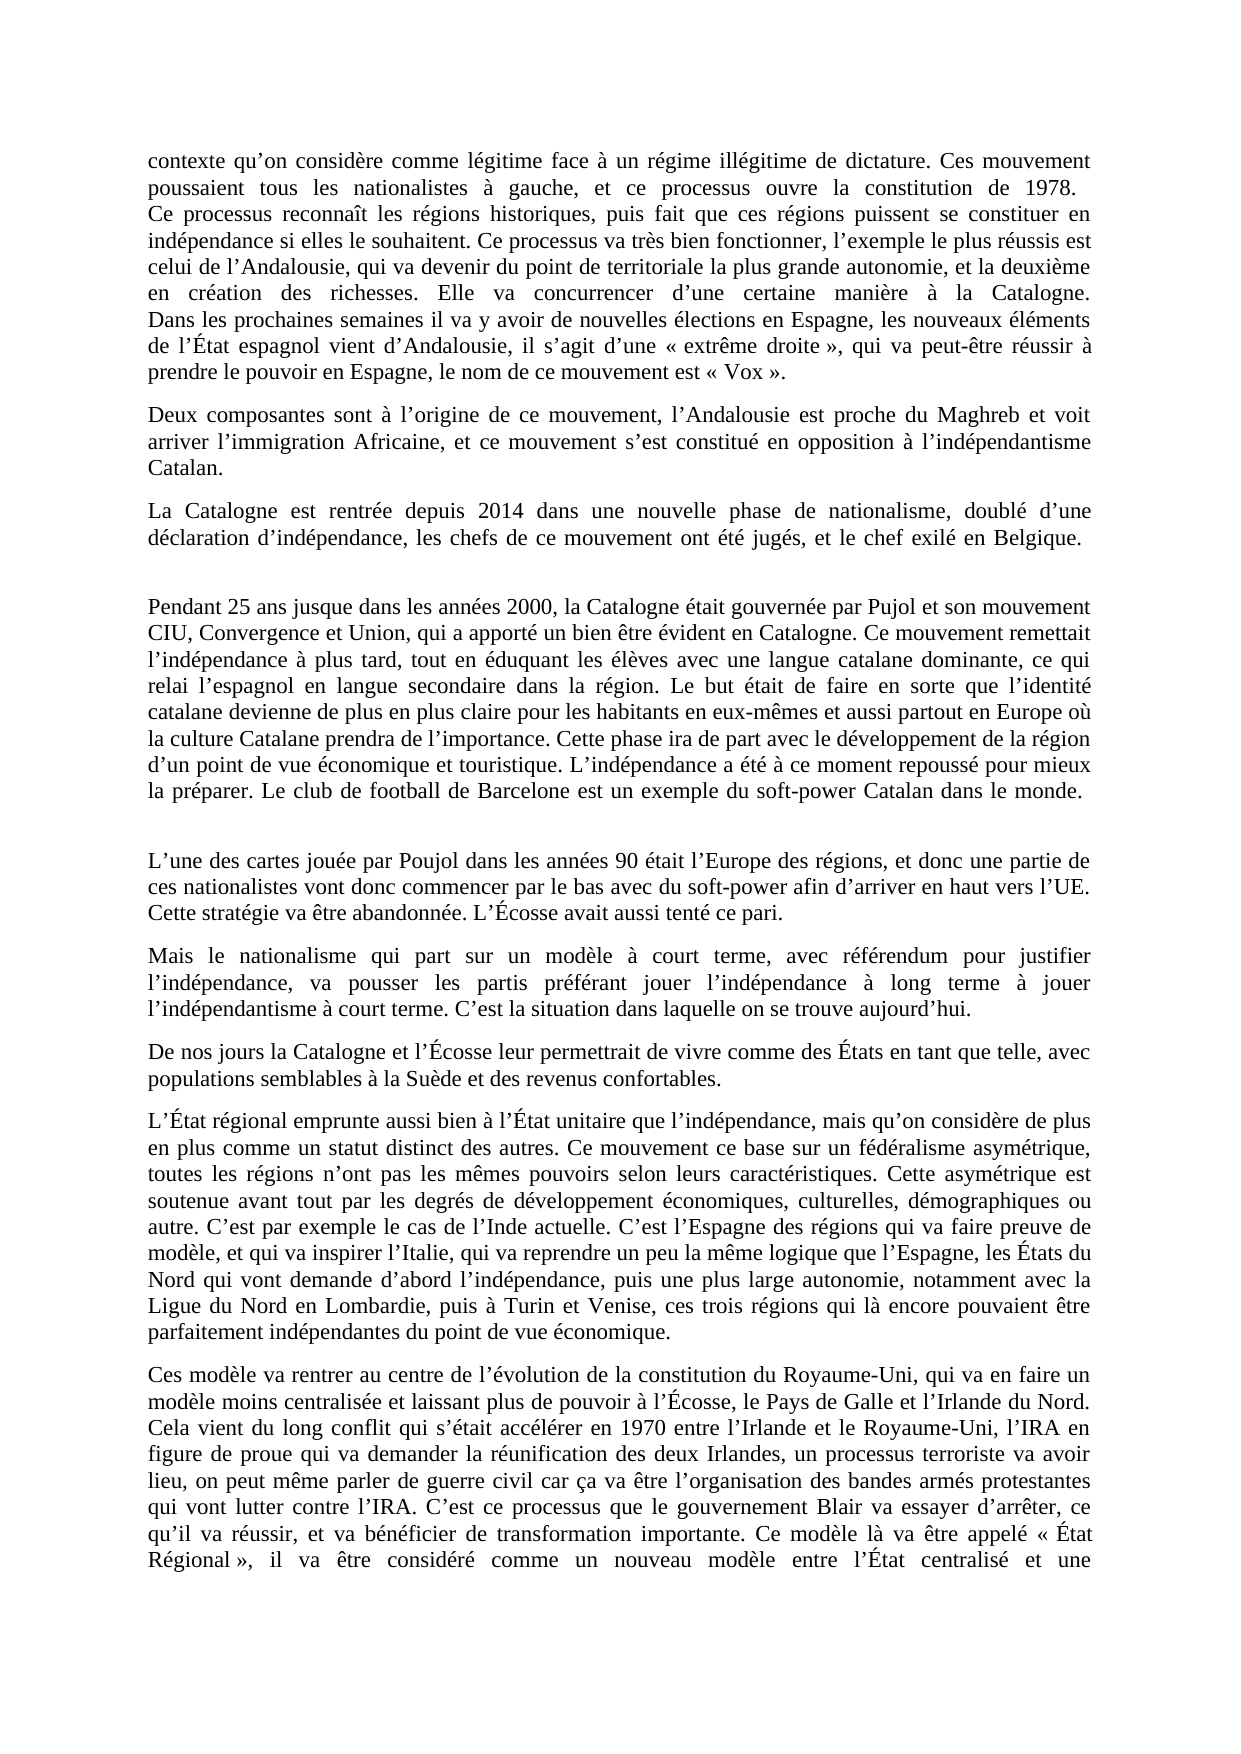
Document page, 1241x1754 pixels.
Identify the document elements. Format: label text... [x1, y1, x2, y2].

text Pendant 25 ans jusque dans les années 2000, la Catalogne était gouvernée par Pujol et son mouvement CIU, Convergence et Union, qui a apporté un bien être évident en Catalogne. Ce mouvement remettait l’indépendance à plus tard, tout en éduquant les élèves avec une langue catalane dominante, ce qui relai l’espagnol en langue secondaire dans la région. Le but était de faire en sorte que l’identité catalane devienne de plus en plus claire pour les habitants en eux-mêmes et aussi partout en Europe où la culture Catalane prendra de l’importance. Cette phase ira de part avec le développement de la région d’un point de vue économique et touristique. L’indépendance a été à ce moment repoussé pour mieux la préparer. Le club de football de Barcelone est un exemple du soft-power Catalan dans le monde. [148, 593, 1093, 830]
text De nos jours la Catalogne et l’Écosse leur permettrait de vivre comme des États en tant que telle, avec populations semblables à la Suède et des revenus confortables. [148, 1038, 1093, 1091]
text contexte qu’on considère comme légitime face à un régime illégitime de dictature. Ces mouvement poussaient tous les nationalistes à gauche, et ce processus ouvre la constitution de 1978. Ce processus reconnaît les régions historiques, puis fait que ces régions puissent se constituer en indépendance si elles le souhaitent. Ce processus va très bien fonctionner, l’exemple le plus réussis est celui de l’Andalousie, qui va devenir du point de territoriale la plus grande autonomie, et la deuxième en création des richesses. Elle va concurrencer d’une certaine manière à la Catalogne. Dans les prochaines semaines il va y avoir de nouvelles élections en Espagne, les nouveaux éléments de l’État espagnol vient d’Andalousie, il s’agit d’une « extrême droite », qui va peut-être réussir à prendre le pouvoir en Espagne, le nom de ce mouvement est « Vox ». [148, 148, 1093, 385]
text L’État régional emprunte aussi bien à l’État unitaire que l’indépendance, mais qu’on considère de plus en plus comme un statut distinct des autres. Ce mouvement ce base sur un fédéralisme asymétrique, toutes les régions n’ont pas les mêmes pouvoirs selon leurs caractéristiques. Cette asymétrique est soutenue avant tout par les degrés de développement économiques, culturelles, démographiques ou autre. C’est par exemple le cas de l’Inde actuelle. C’est l’Espagne des régions qui va faire preuve de modèle, et qui va inspirer l’Italie, qui va reprendre un peu la même logique que l’Espagne, les États du Nord qui vont demande d’abord l’indépendance, puis une plus large autonomie, notamment avec la Ligue du Nord en Lombardie, puis à Turin et Venise, ces trois régions qui là encore pouvaient être parfaitement indépendantes du point de vue économique. [148, 1108, 1093, 1345]
text Mais le nationalisme qui part sur un modèle à court terme, avec référendum pour justifier l’indépendance, va pousser les partis préférant jouer l’indépendance à long terme à jouer l’indépendantisme à court terme. C’est la situation dans laquelle on se trouve aujourd’hui. [148, 942, 1093, 1022]
text La Catalogne est rentrée depuis 2014 dans une nouvelle phase de nationalisme, doublé d’une déclaration d’indépendance, les chefs de ce mouvement ont été jugés, et le chef exilé en Belgique. [148, 497, 1093, 576]
text Deux composantes sont à l’origine de ce mouvement, l’Andalousie est proche du Maghreb et voit arriver l’immigration Africaine, et ce mouvement s’est constitué en opposition à l’indépendantisme Catalan. [148, 401, 1093, 481]
text L’une des cartes jouée par Poujol dans les années 90 était l’Europe des régions, et donc une partie de ces nationalistes vont donc commencer par le bas avec du soft-power afin d’arriver en haut vers l’UE. Cette stratégie va être abandonnée. L’Écosse avait aussi tenté ce pari. [148, 847, 1093, 926]
text Ces modèle va rentrer au centre de l’évolution de la constitution du Royaume-Uni, qui va en faire un modèle moins centralisée et laissant plus de pouvoir à l’Écosse, le Pays de Galle et l’Irlande du Nord. Cela vient du long conflit qui s’était accélérer en 1970 entre l’Irlande et le Royaume-Uni, l’IRA en figure de proue qui va demander la réunification des deux Irlandes, un processus terroriste va avoir lieu, on peut même parler de guerre civil car ça va être l’organisation des bandes armés protestantes qui vont lutter contre l’IRA. C’est ce processus que le gouvernement Blair va essayer d’arrêter, ce qu’il va réussir, et va bénéficier de transformation importante. Ce modèle là va être appelé « État Régional », il va être considéré comme un nouveau modèle entre l’État centralisé et une [148, 1361, 1093, 1572]
